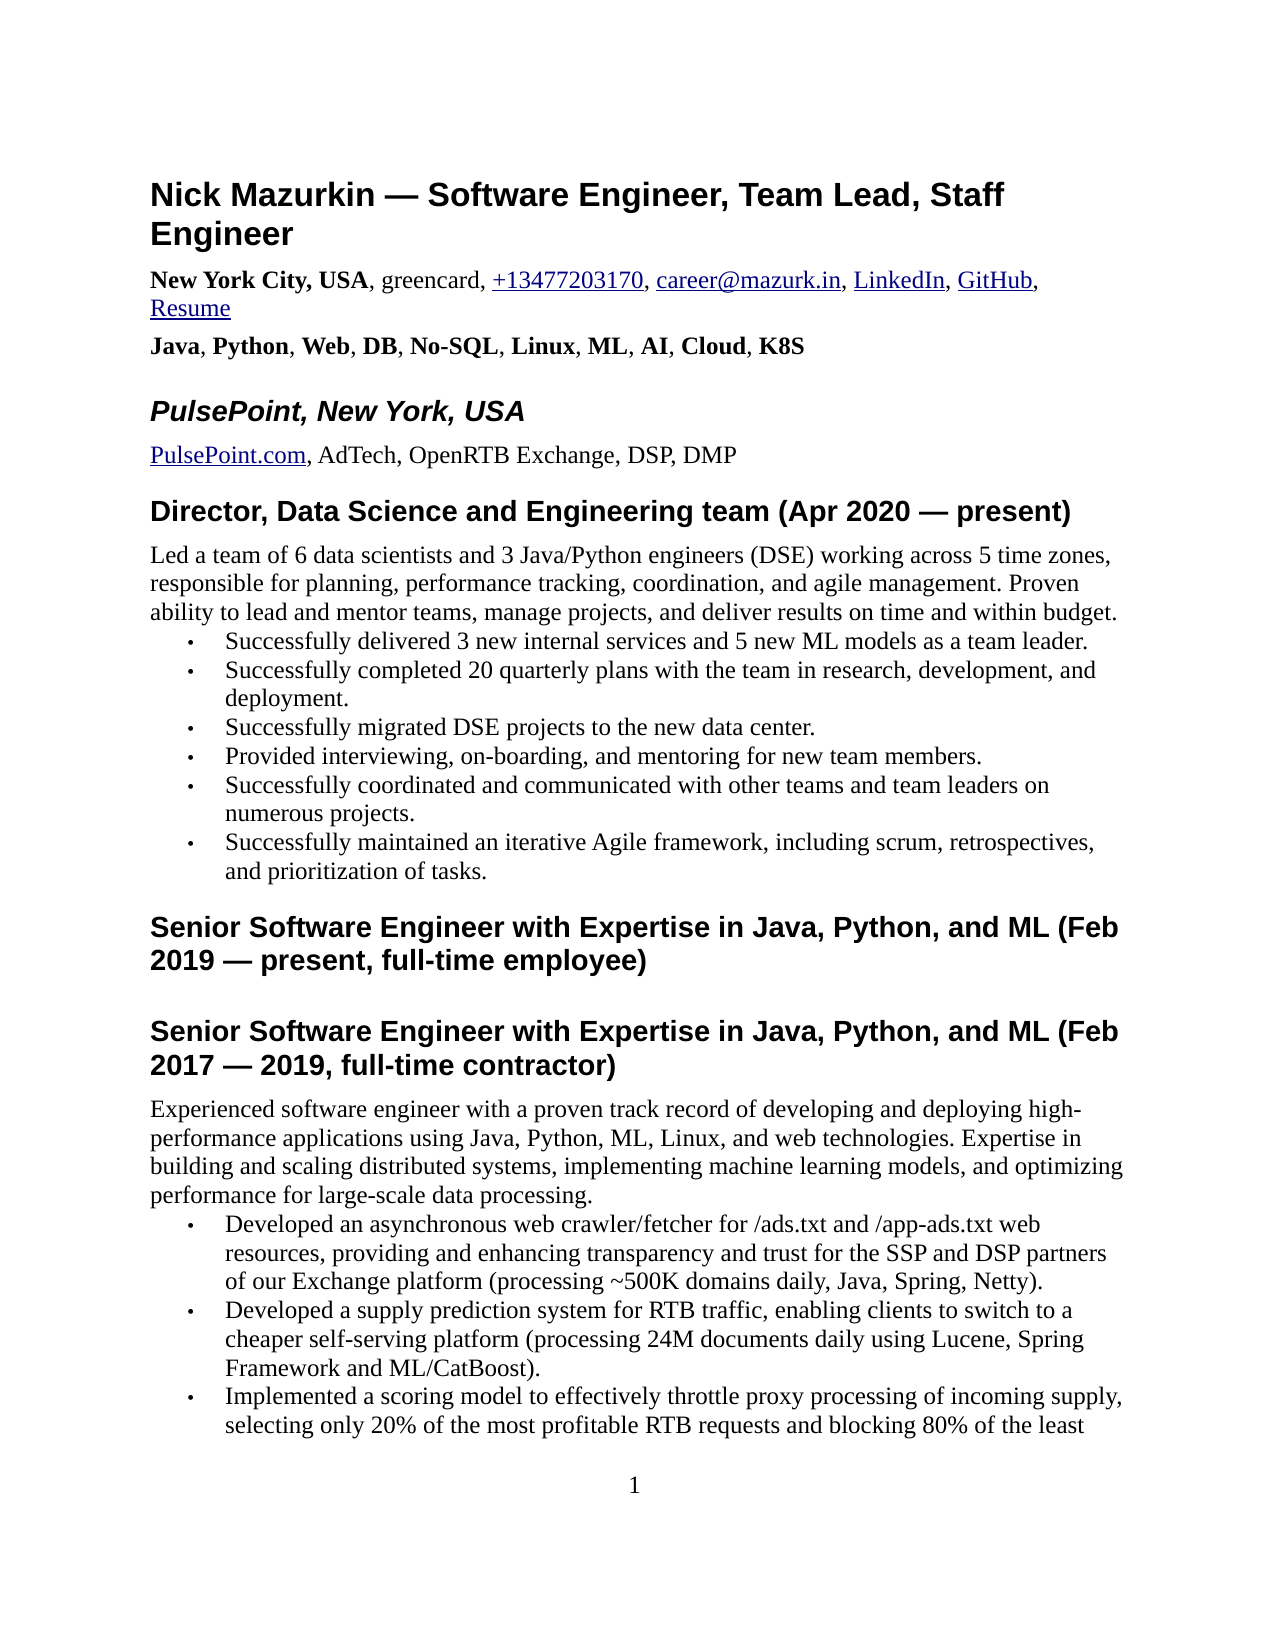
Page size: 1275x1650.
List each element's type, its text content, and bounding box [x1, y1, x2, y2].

text Java, Python, Web, DB, No-SQL, Linux, ML, AI, Cloud, K8S [150, 331, 1125, 360]
list Successfully coordinated and communicated with other teams and team leaders on numerous projects. [187, 770, 1125, 827]
list Successfully maintained an iterative Agile framework, including scrum, retrospectives, and prioritization of tasks. [187, 827, 1125, 885]
list Developed an asynchronous web crawler/fetcher for /ads.txt and /app-ads.txt web resources, providing and enhancing transparency and trust for the SSP and DSP partners of our Exchange platform (processing ~500K domains daily, Java, Spring, Netty). [187, 1209, 1125, 1295]
text Experienced software engineer with a proven track record of developing and deploying high-performance applications using Java, Python, ML, Linux, and web technologies. Expertise in building and scaling distributed systems, implementing machine learning models, and optimizing performance for large-scale data processing. [150, 1094, 1125, 1209]
list Developed a supply prediction system for RTB traffic, enabling clients to switch to a cheaper self-serving platform (processing 24M documents daily using Lucene, Spring Framework and ML/CatBoost). [187, 1295, 1125, 1381]
subtitle Senior Software Engineer with Expertise in Java, Python, and ML (Feb 2017 — 2019, full-time contractor) [150, 1014, 1125, 1081]
subtitle Nick Mazurkin — Software Engineer, Team Lead, Staff Engineer [150, 175, 1125, 252]
list Successfully migrated DSE projects to the new data center. [187, 712, 1125, 741]
subtitle Director, Data Science and Engineering team (Apr 2020 — present) [150, 494, 1125, 527]
subtitle Senior Software Engineer with Expertise in Java, Python, and ML (Feb 2019 — present, full-time employee) [150, 910, 1125, 977]
list Successfully completed 20 quarterly plans with the team in research, development, and deployment. [187, 655, 1125, 712]
text New York City, USA, greencard, +13477203170, career@mazurk.in, LinkedIn, GitHub, Resume [150, 265, 1125, 322]
subtitle PulsePoint, New York, USA [150, 394, 1125, 427]
list Provided interviewing, on-boarding, and mentoring for new team members. [187, 741, 1125, 770]
list Implemented a scoring model to effectively throttle proxy processing of incoming supply, selecting only 20% of the most profitable RTB requests and blocking 80% of the least [187, 1381, 1125, 1439]
text PulsePoint.com, AdTech, OpenRTB Exchange, DSP, DMP [150, 440, 1125, 469]
text Led a team of 6 data scientists and 3 Java/Python engineers (DSE) working across 5 time zones, responsible for planning, performance tracking, coordination, and agile management. Proven ability to lead and mentor teams, manage projects, and deliver results on time and within budget. [150, 540, 1125, 626]
list Successfully delivered 3 new internal services and 5 new ML models as a team leader. [187, 626, 1125, 655]
